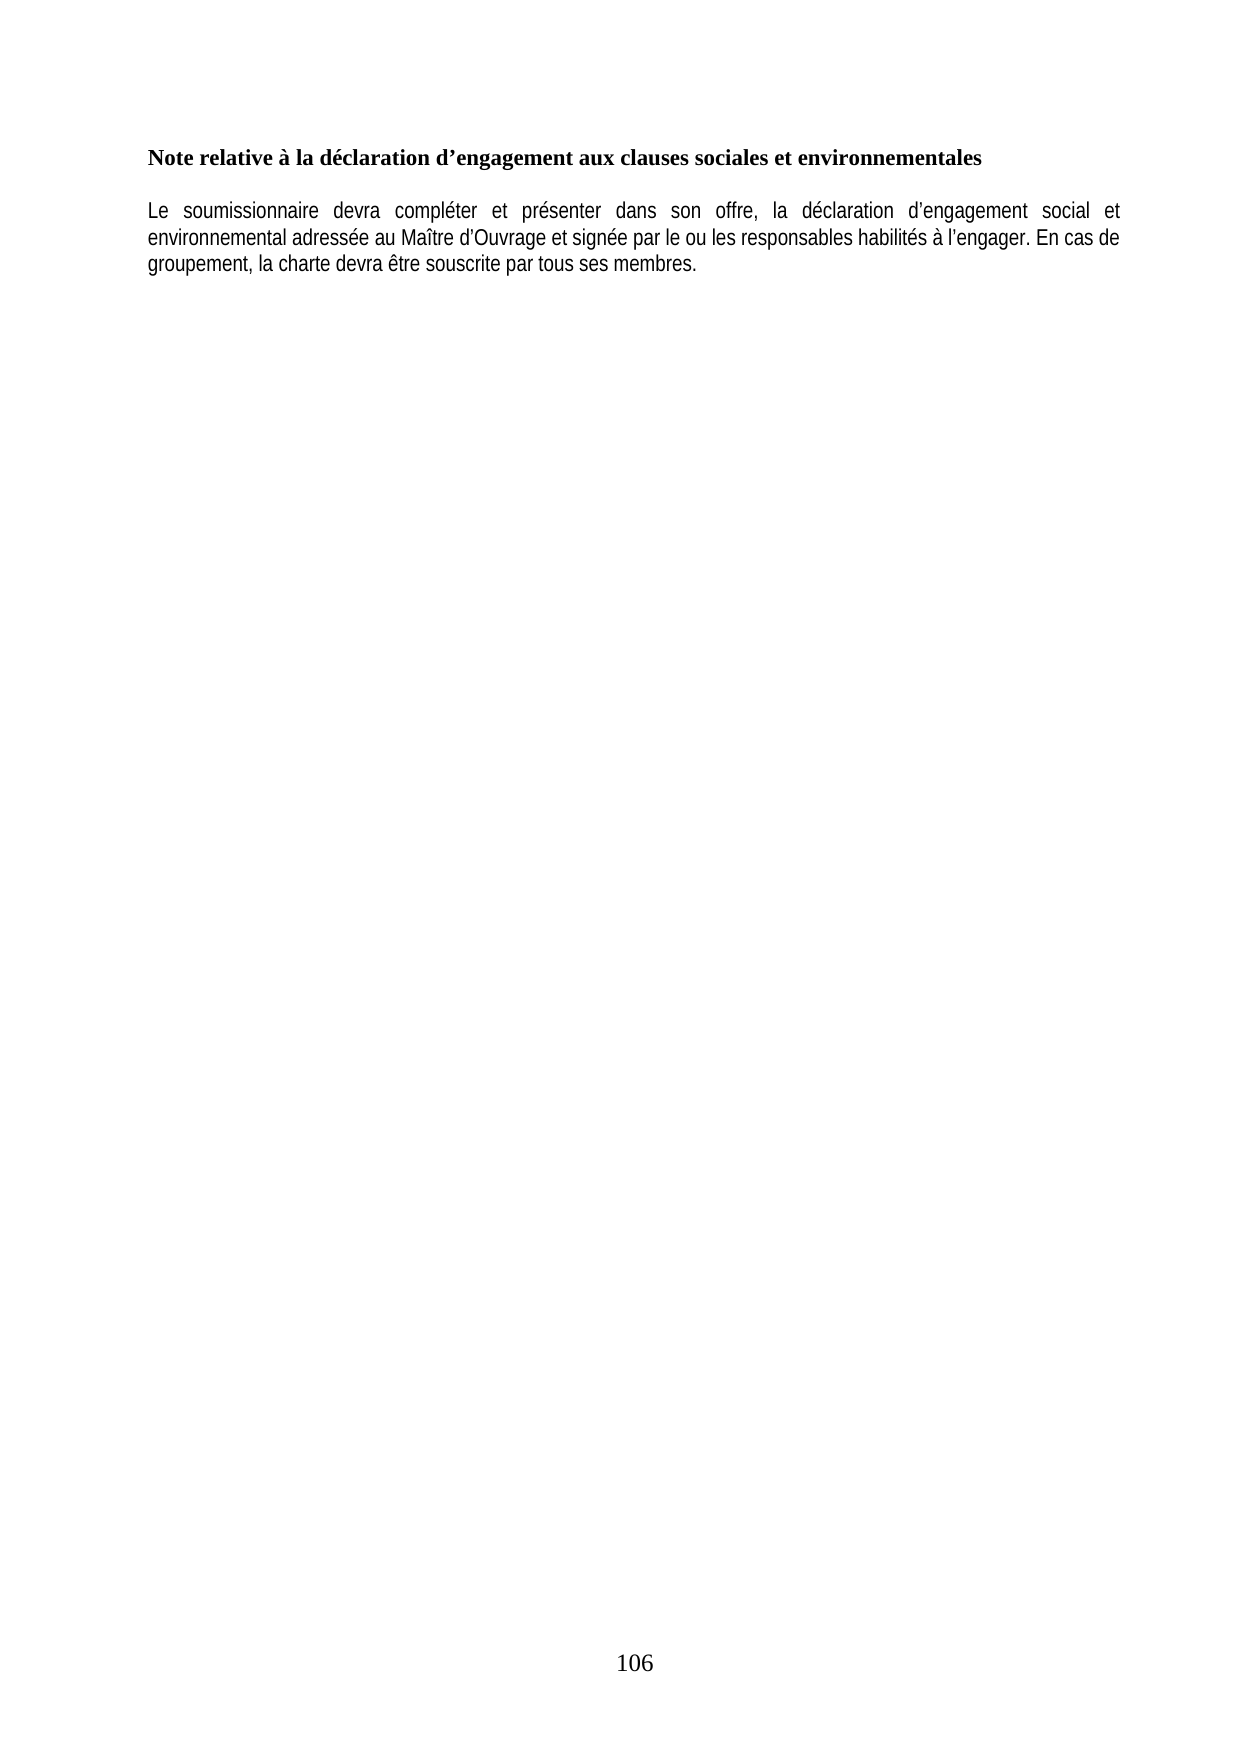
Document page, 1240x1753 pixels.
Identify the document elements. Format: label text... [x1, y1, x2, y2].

text Le soumissionnaire devra compléter et présenter dans son offre, la déclaration d’engagement social et environnemental adressée au Maître d’Ouvrage et signée par le ou les responsables habilités à l’engager. En cas de groupement, la charte devra être souscrite par tous ses membres. [148, 197, 1121, 276]
text Note relative à la déclaration d’engagement aux clauses sociales et environnementales [148, 144, 1121, 171]
